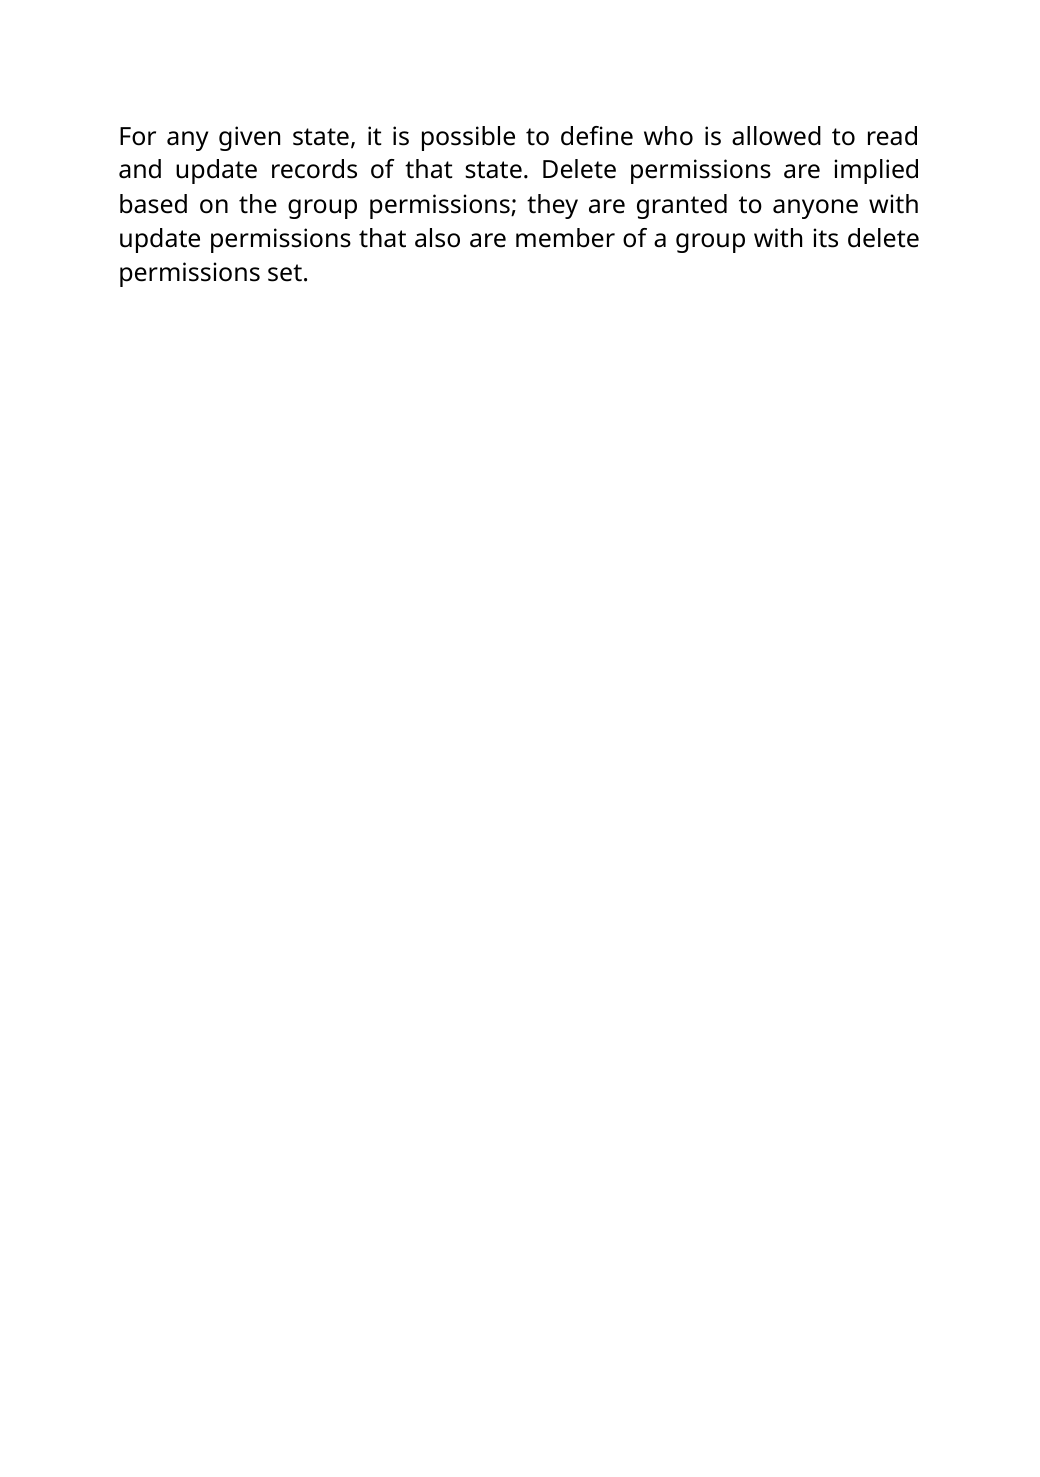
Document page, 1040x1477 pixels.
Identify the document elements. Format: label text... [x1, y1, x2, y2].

text For any given state, it is possible to define who is allowed to read and update records of that state. Delete permissions are implied based on the group permissions; they are granted to anyone with update permissions that also are member of a group with its delete permissions set. [118, 118, 921, 288]
